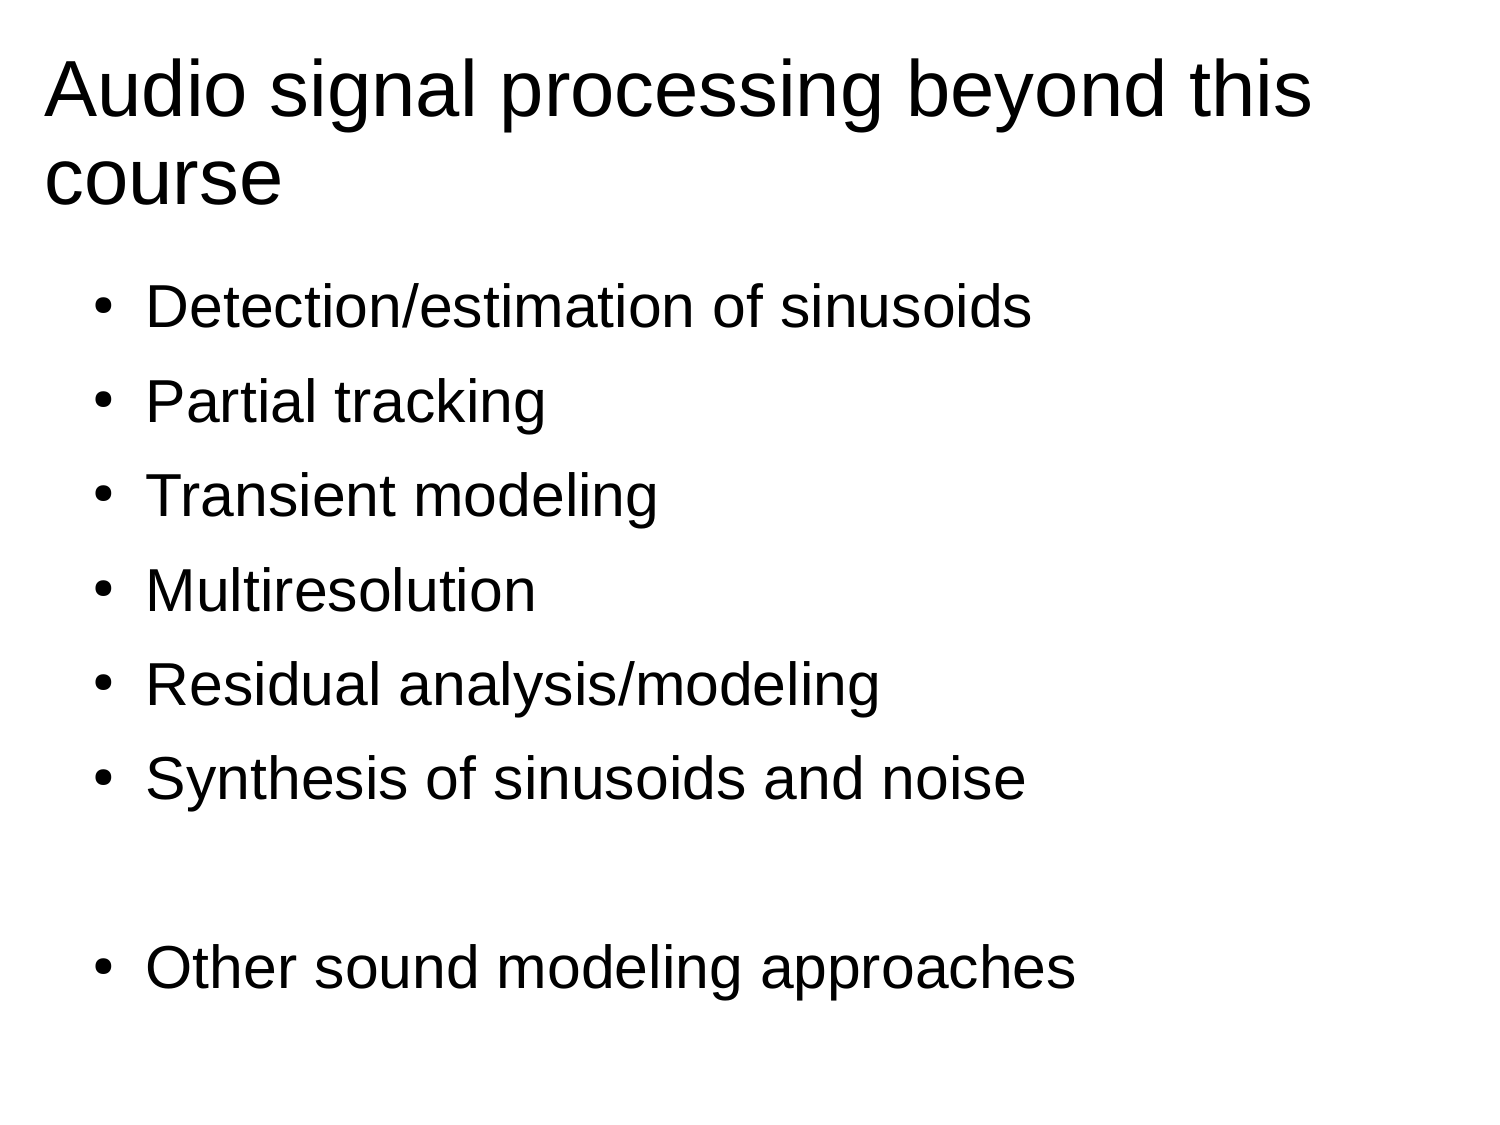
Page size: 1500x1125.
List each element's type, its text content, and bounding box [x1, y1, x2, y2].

list Detection/estimation of sinusoids Partial tracking Transient modeling Multiresolution Residual analysis/modeling Synthesis of sinusoids and noise Other sound modeling approaches [75, 272, 1426, 1008]
title Audio signal processing beyond this course [44, 38, 1426, 227]
